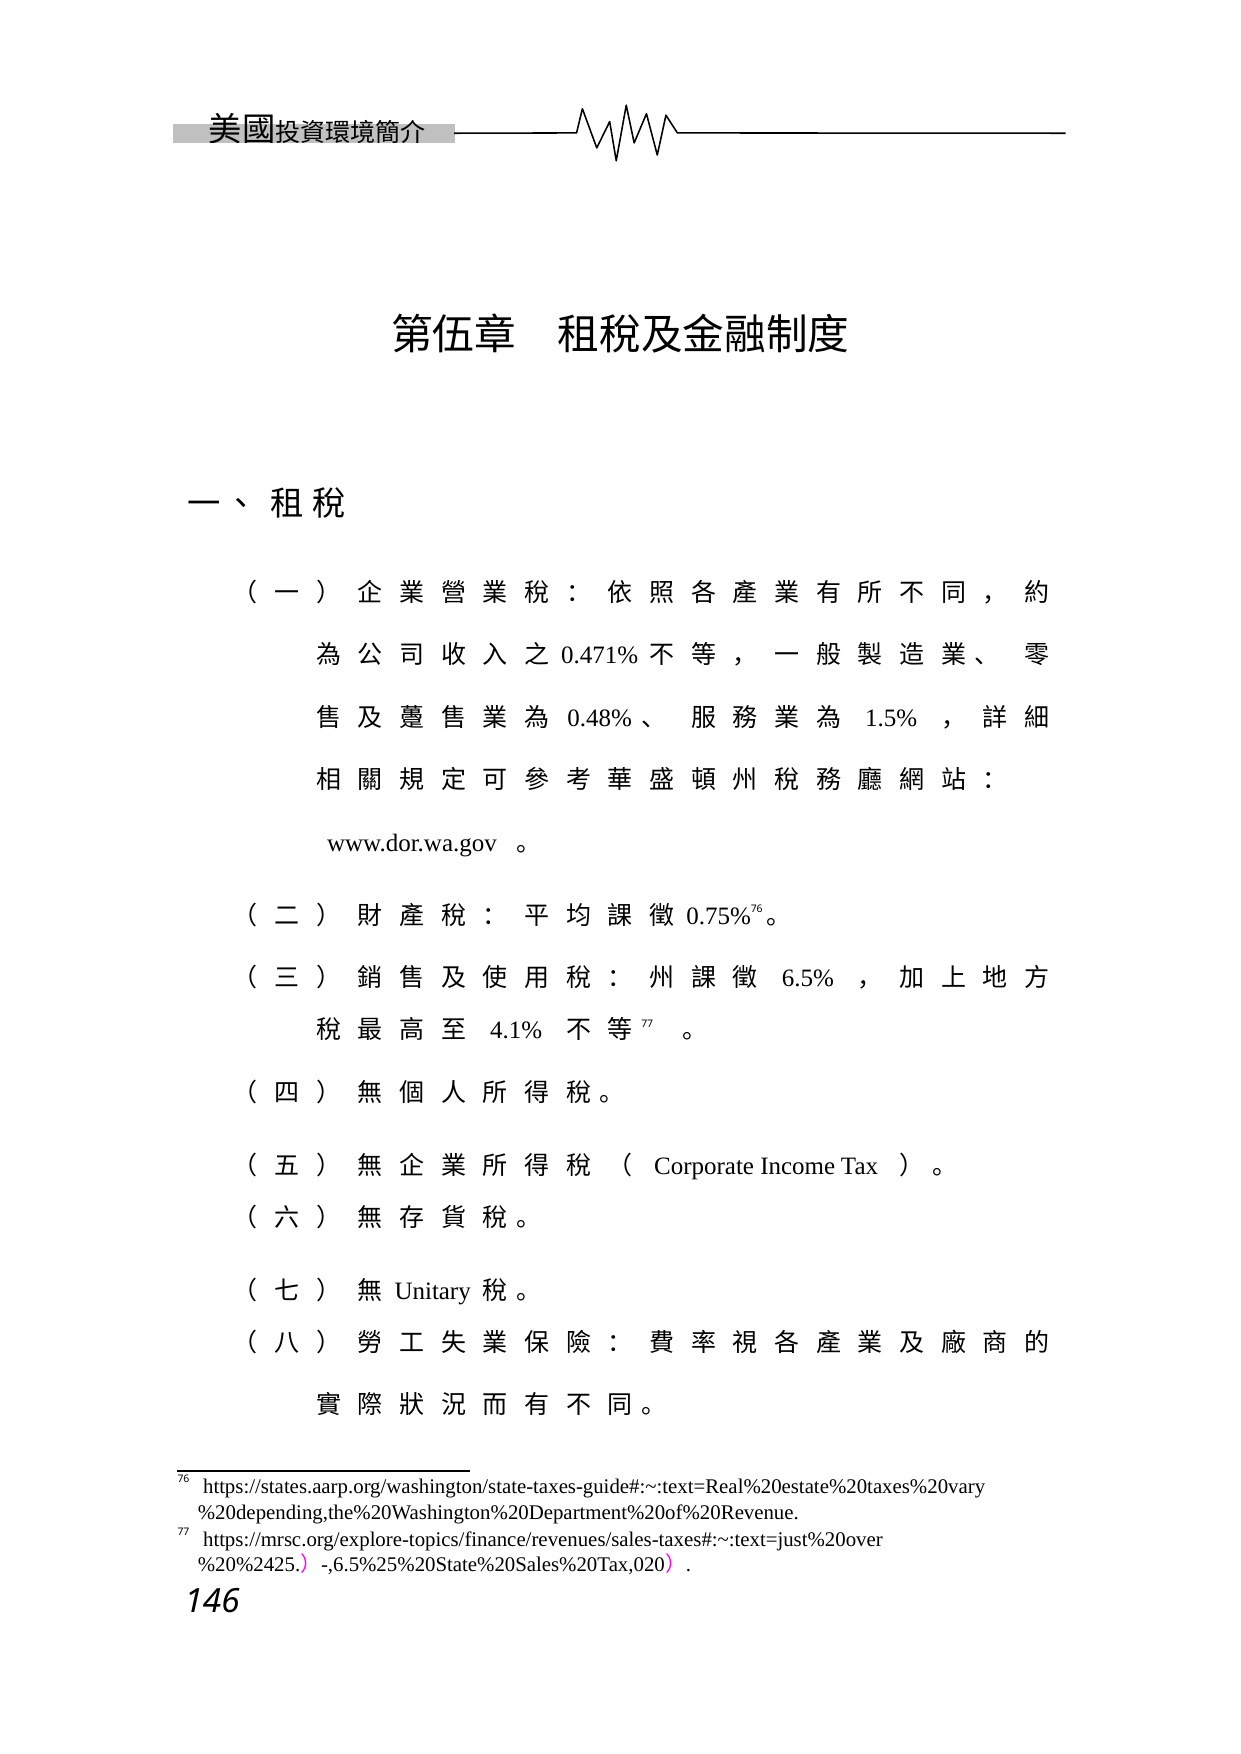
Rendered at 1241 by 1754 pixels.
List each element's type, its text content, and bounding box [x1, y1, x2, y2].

text （一）企業營業稅：依照各產業有所不同，約為公司收入之0.471%不等，一般製造業、零售及躉售業為0.48%、服務業為1.5%，詳細相關規定可參考華盛頓州稅務廳網站：www.dor.wa.gov。 [207, 549, 1058, 861]
text （八）勞工失業保險：費率視各產業及廠商的實際狀況而有不同。 [207, 1299, 1058, 1424]
text https://mrsc.org/explore-topics/finance/revenues/sales-taxes#:~:text=just%20over%20%2425.）-,6.5%25%20State%20Sales%20Tax,020）. [177, 1524, 1063, 1577]
text （六）無存貨稅。 [207, 1174, 1058, 1236]
text （七）無Unitary稅。 [207, 1236, 1058, 1299]
text （三）銷售及使用稅：州課徵6.5%，加上地方稅最高至4.1%不等。 [207, 924, 1058, 1049]
text https://states.aarp.org/washington/state-taxes-guide#:~:text=Real%20estate%20taxes%20vary%20depending,the%20Washington%20Department%20of%20Revenue. [177, 1471, 1063, 1524]
text 第伍章 租稅及金融制度 [183, 290, 1058, 352]
text （二）財產稅：平均課徵0.75%。 [207, 861, 1058, 924]
text （四）無個人所得稅。 [207, 1049, 1058, 1111]
text 一、租稅 [183, 459, 1058, 522]
text （五）無企業所得稅（Corporate Income Tax）。 [207, 1111, 1058, 1174]
